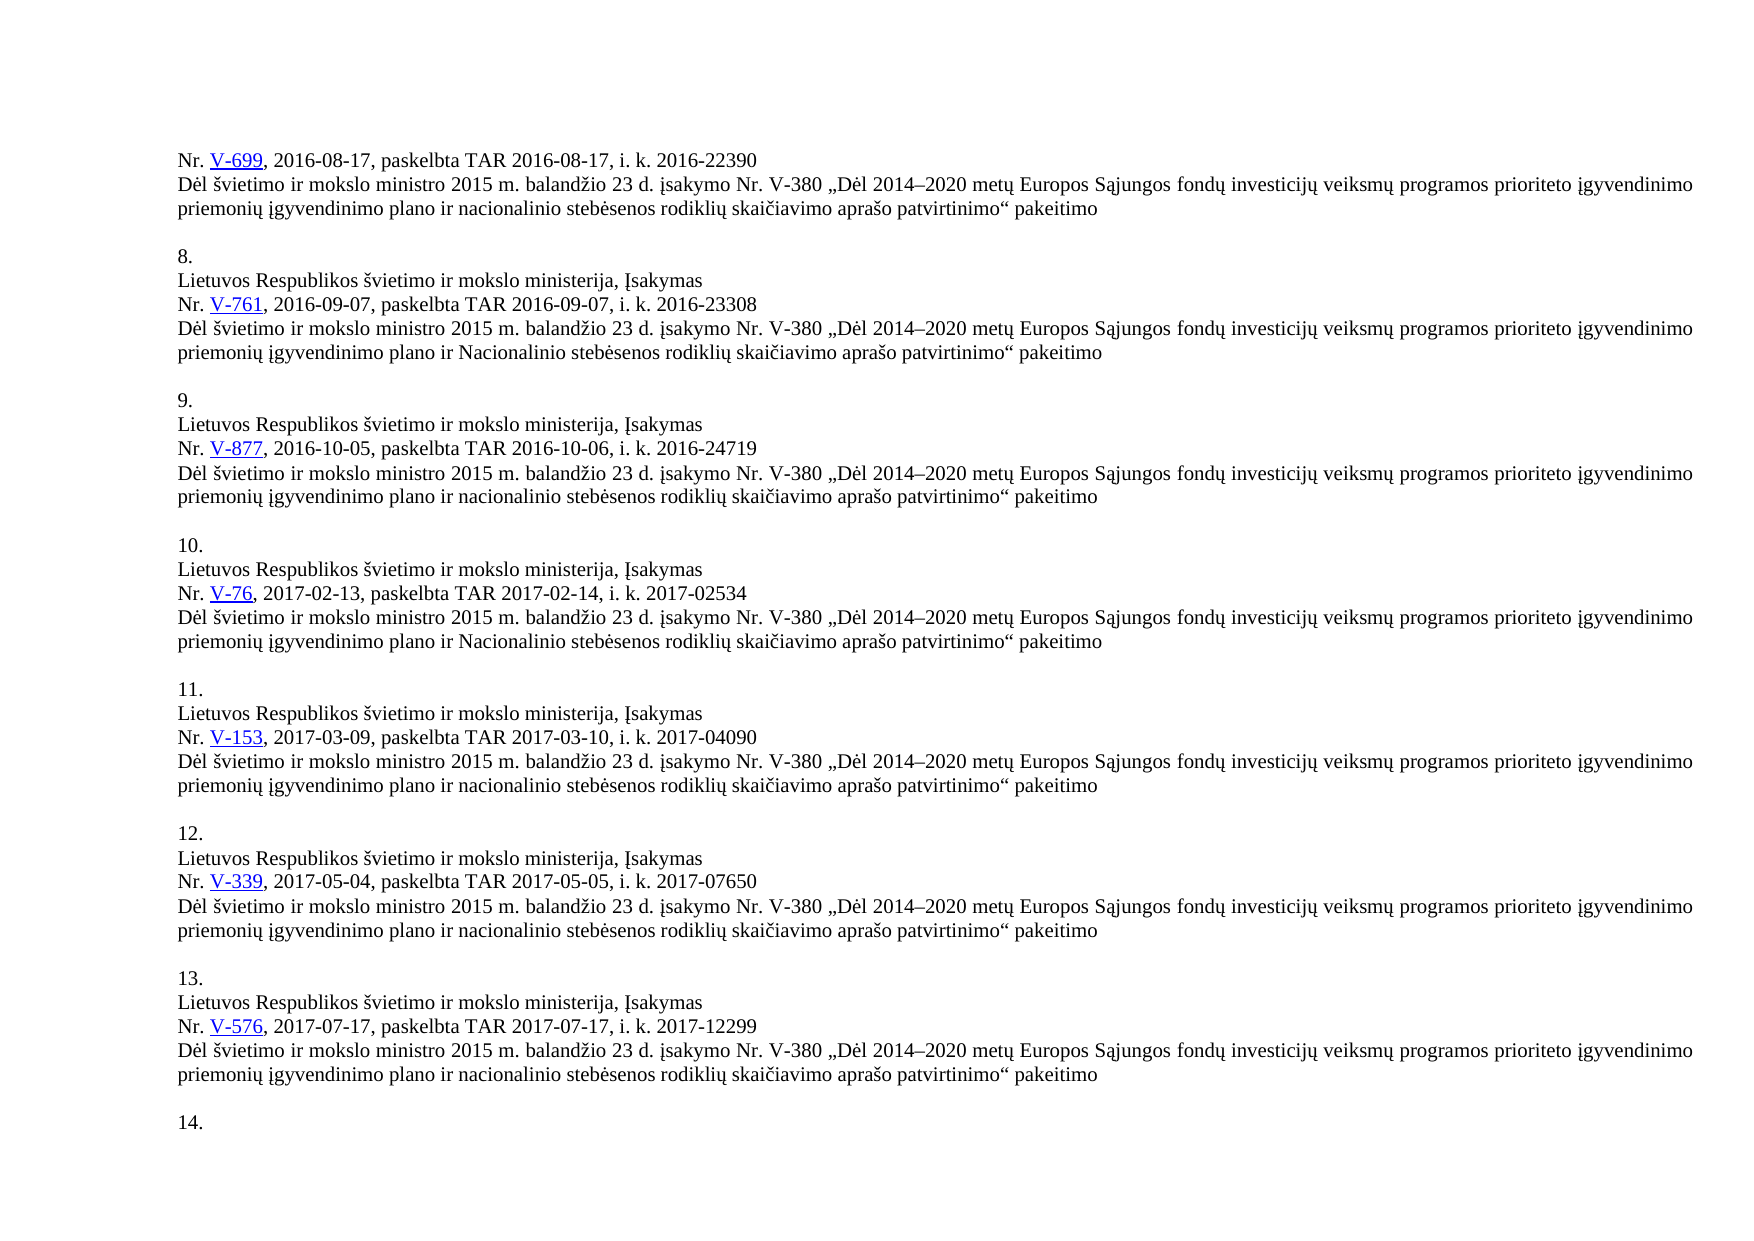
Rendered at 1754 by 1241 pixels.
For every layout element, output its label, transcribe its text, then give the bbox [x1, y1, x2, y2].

text Lietuvos Respublikos švietimo ir mokslo ministerija, Įsakymas [177, 990, 1695, 1014]
text Dėl švietimo ir mokslo ministro 2015 m. balandžio 23 d. įsakymo Nr. V-380 „Dėl 2014–2020 metų Europos Sąjungos fondų investicijų veiksmų programos prioriteto įgyvendinimo priemonių įgyvendinimo plano ir Nacionalinio stebėsenos rodiklių skaičiavimo aprašo patvirtinimo“ pakeitimo [177, 605, 1695, 653]
text Nr. V-576, 2017-07-17, paskelbta TAR 2017-07-17, i. k. 2017-12299 [177, 1014, 1695, 1038]
text Dėl švietimo ir mokslo ministro 2015 m. balandžio 23 d. įsakymo Nr. V-380 „Dėl 2014–2020 metų Europos Sąjungos fondų investicijų veiksmų programos prioriteto įgyvendinimo priemonių įgyvendinimo plano ir nacionalinio stebėsenos rodiklių skaičiavimo aprašo patvirtinimo“ pakeitimo [177, 460, 1695, 508]
text 8. [177, 244, 1695, 268]
text Lietuvos Respublikos švietimo ir mokslo ministerija, Įsakymas [177, 412, 1695, 436]
text Lietuvos Respublikos švietimo ir mokslo ministerija, Įsakymas [177, 701, 1695, 725]
text 12. [177, 821, 1695, 845]
text Nr. V-339, 2017-05-04, paskelbta TAR 2017-05-05, i. k. 2017-07650 [177, 869, 1695, 893]
text Dėl švietimo ir mokslo ministro 2015 m. balandžio 23 d. įsakymo Nr. V-380 „Dėl 2014–2020 metų Europos Sąjungos fondų investicijų veiksmų programos prioriteto įgyvendinimo priemonių įgyvendinimo plano ir nacionalinio stebėsenos rodiklių skaičiavimo aprašo patvirtinimo“ pakeitimo [177, 1038, 1695, 1086]
text Lietuvos Respublikos švietimo ir mokslo ministerija, Įsakymas [177, 268, 1695, 292]
text Nr. V-761, 2016-09-07, paskelbta TAR 2016-09-07, i. k. 2016-23308 [177, 292, 1695, 316]
text 14. [177, 1110, 1695, 1134]
text Dėl švietimo ir mokslo ministro 2015 m. balandžio 23 d. įsakymo Nr. V-380 „Dėl 2014–2020 metų Europos Sąjungos fondų investicijų veiksmų programos prioriteto įgyvendinimo priemonių įgyvendinimo plano ir nacionalinio stebėsenos rodiklių skaičiavimo aprašo patvirtinimo“ pakeitimo [177, 172, 1695, 220]
text 13. [177, 966, 1695, 990]
text Nr. V-153, 2017-03-09, paskelbta TAR 2017-03-10, i. k. 2017-04090 [177, 725, 1695, 749]
text Nr. V-877, 2016-10-05, paskelbta TAR 2016-10-06, i. k. 2016-24719 [177, 436, 1695, 460]
text Nr. V-699, 2016-08-17, paskelbta TAR 2016-08-17, i. k. 2016-22390 [177, 148, 1695, 172]
text 9. [177, 388, 1695, 412]
text 10. [177, 533, 1695, 557]
text Dėl švietimo ir mokslo ministro 2015 m. balandžio 23 d. įsakymo Nr. V-380 „Dėl 2014–2020 metų Europos Sąjungos fondų investicijų veiksmų programos prioriteto įgyvendinimo priemonių įgyvendinimo plano ir nacionalinio stebėsenos rodiklių skaičiavimo aprašo patvirtinimo“ pakeitimo [177, 749, 1695, 797]
text Dėl švietimo ir mokslo ministro 2015 m. balandžio 23 d. įsakymo Nr. V-380 „Dėl 2014–2020 metų Europos Sąjungos fondų investicijų veiksmų programos prioriteto įgyvendinimo priemonių įgyvendinimo plano ir nacionalinio stebėsenos rodiklių skaičiavimo aprašo patvirtinimo“ pakeitimo [177, 893, 1695, 942]
text Dėl švietimo ir mokslo ministro 2015 m. balandžio 23 d. įsakymo Nr. V-380 „Dėl 2014–2020 metų Europos Sąjungos fondų investicijų veiksmų programos prioriteto įgyvendinimo priemonių įgyvendinimo plano ir Nacionalinio stebėsenos rodiklių skaičiavimo aprašo patvirtinimo“ pakeitimo [177, 316, 1695, 364]
text Lietuvos Respublikos švietimo ir mokslo ministerija, Įsakymas [177, 845, 1695, 869]
text Nr. V-76, 2017-02-13, paskelbta TAR 2017-02-14, i. k. 2017-02534 [177, 581, 1695, 605]
text Lietuvos Respublikos švietimo ir mokslo ministerija, Įsakymas [177, 557, 1695, 581]
text 11. [177, 677, 1695, 701]
